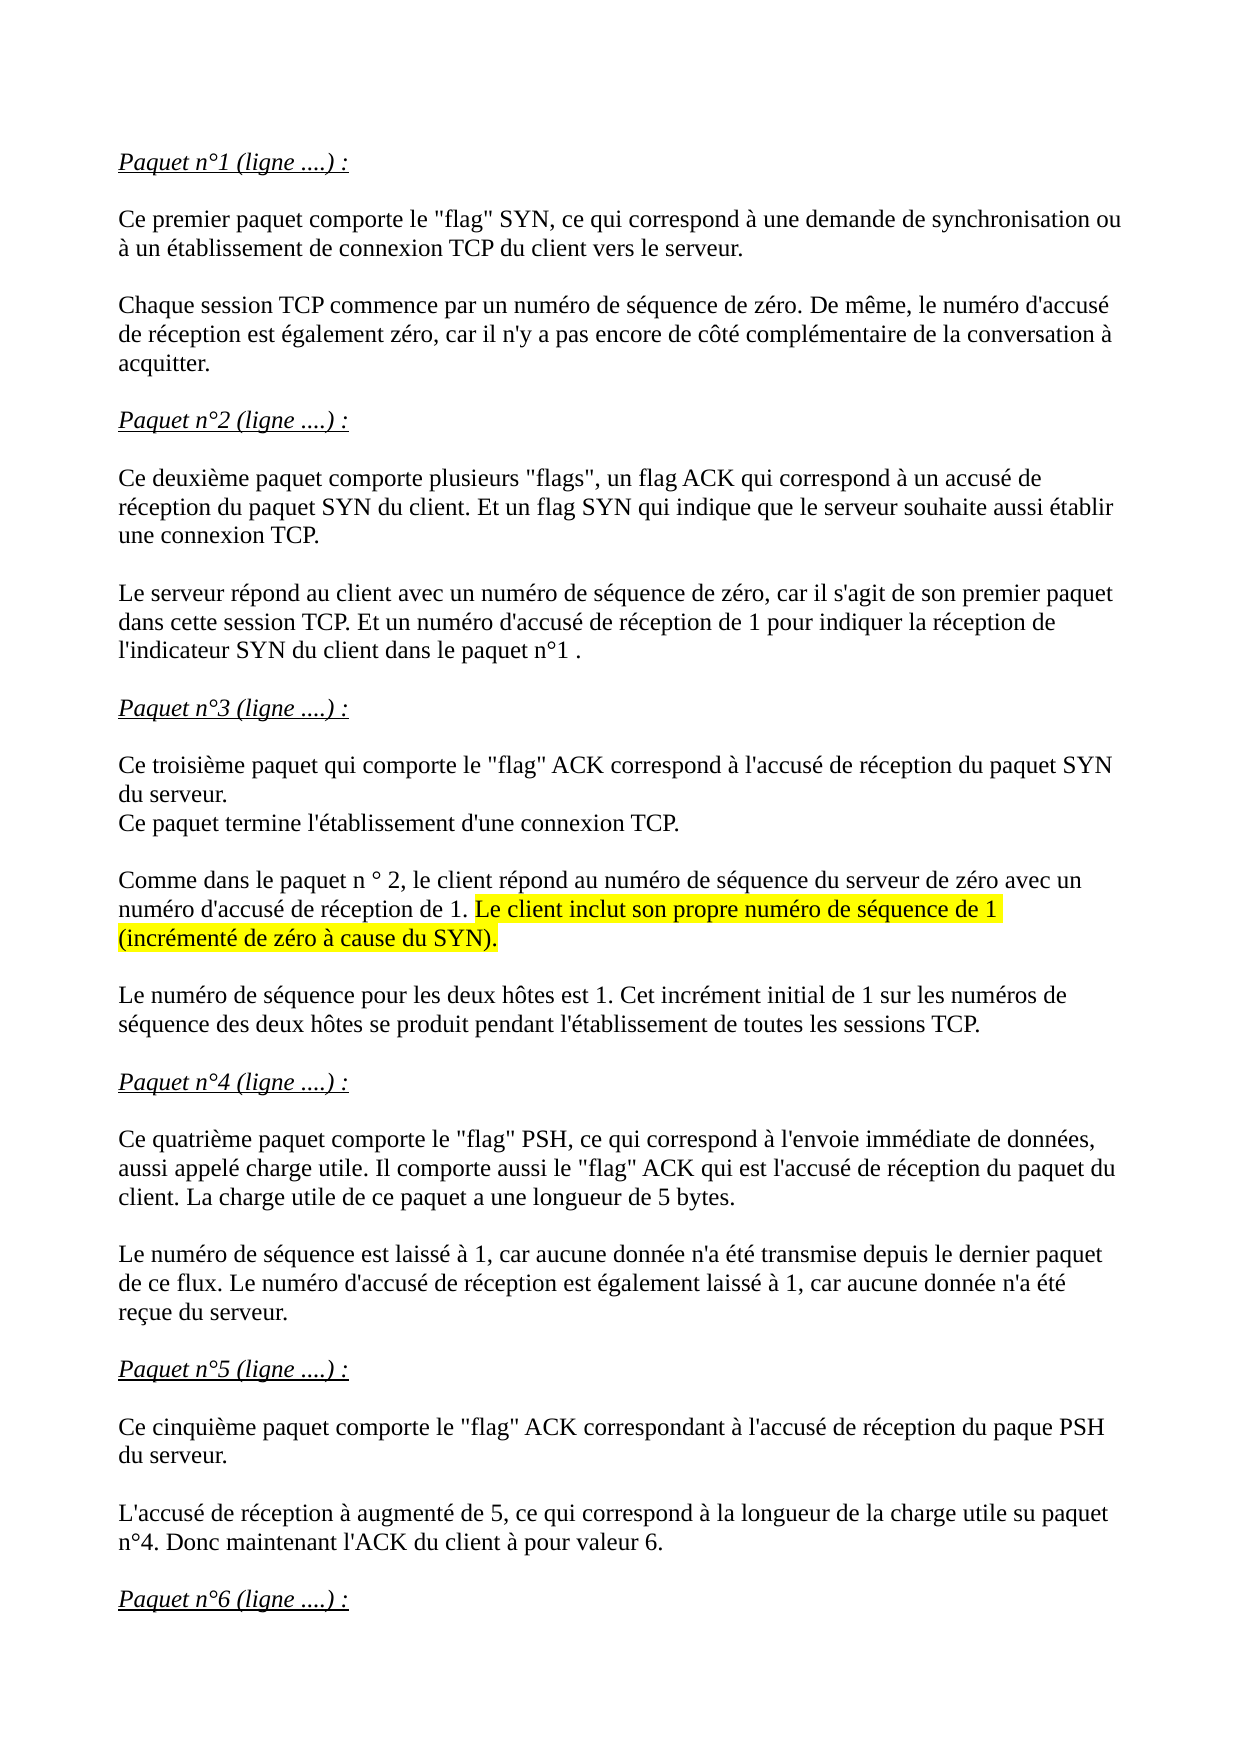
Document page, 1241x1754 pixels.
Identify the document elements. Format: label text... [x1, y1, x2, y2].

text Paquet n°2 (ligne ....) : [118, 406, 1122, 434]
text Paquet n°3 (ligne ....) : [118, 693, 1122, 722]
text Ce premier paquet comporte le "flag" SYN, ce qui correspond à une demande de synchronisation ou à un établissement de connexion TCP du client vers le serveur. [118, 204, 1122, 262]
text Ce troisième paquet qui comporte le "flag" ACK correspond à l'accusé de réception du paquet SYN du serveur. [118, 751, 1122, 808]
text Ce paquet termine l'établissement d'une connexion TCP. [118, 808, 1122, 837]
text Le numéro de séquence pour les deux hôtes est 1. Cet incrément initial de 1 sur les numéros de séquence des deux hôtes se produit pendant l'établissement de toutes les sessions TCP. [118, 981, 1122, 1038]
text Ce cinquième paquet comporte le "flag" ACK correspondant à l'accusé de réception du paque PSH du serveur. [118, 1412, 1122, 1469]
text Comme dans le paquet n ° 2, le client répond au numéro de séquence du serveur de zéro avec un numéro d'accusé de réception de 1. Le client inclut son propre numéro de séquence de 1 (incrémenté de zéro à cause du SYN). [118, 866, 1122, 952]
text Paquet n°4 (ligne ....) : [118, 1067, 1122, 1096]
text Le numéro de séquence est laissé à 1, car aucune donnée n'a été transmise depuis le dernier paquet de ce flux. Le numéro d'accusé de réception est également laissé à 1, car aucune donnée n'a été reçue du serveur. [118, 1239, 1122, 1326]
text Paquet n°6 (ligne ....) : [118, 1584, 1122, 1613]
text Paquet n°5 (ligne ....) : [118, 1354, 1122, 1383]
text Ce deuxième paquet comporte plusieurs "flags", un flag ACK qui correspond à un accusé de réception du paquet SYN du client. Et un flag SYN qui indique que le serveur souhaite aussi établir une connexion TCP. [118, 463, 1122, 549]
text Paquet n°1 (ligne ....) : [118, 147, 1122, 176]
text L'accusé de réception à augmenté de 5, ce qui correspond à la longueur de la charge utile su paquet n°4. Donc maintenant l'ACK du client à pour valeur 6. [118, 1498, 1122, 1556]
text Ce quatrième paquet comporte le "flag" PSH, ce qui correspond à l'envoie immédiate de données, aussi appelé charge utile. Il comporte aussi le "flag" ACK qui est l'accusé de réception du paquet du client. La charge utile de ce paquet a une longueur de 5 bytes. [118, 1124, 1122, 1211]
text Le serveur répond au client avec un numéro de séquence de zéro, car il s'agit de son premier paquet dans cette session TCP. Et un numéro d'accusé de réception de 1 pour indiquer la réception de l'indicateur SYN du client dans le paquet n°1 . [118, 578, 1122, 664]
text Chaque session TCP commence par un numéro de séquence de zéro. De même, le numéro d'accusé de réception est également zéro, car il n'y a pas encore de côté complémentaire de la conversation à acquitter. [118, 291, 1122, 377]
